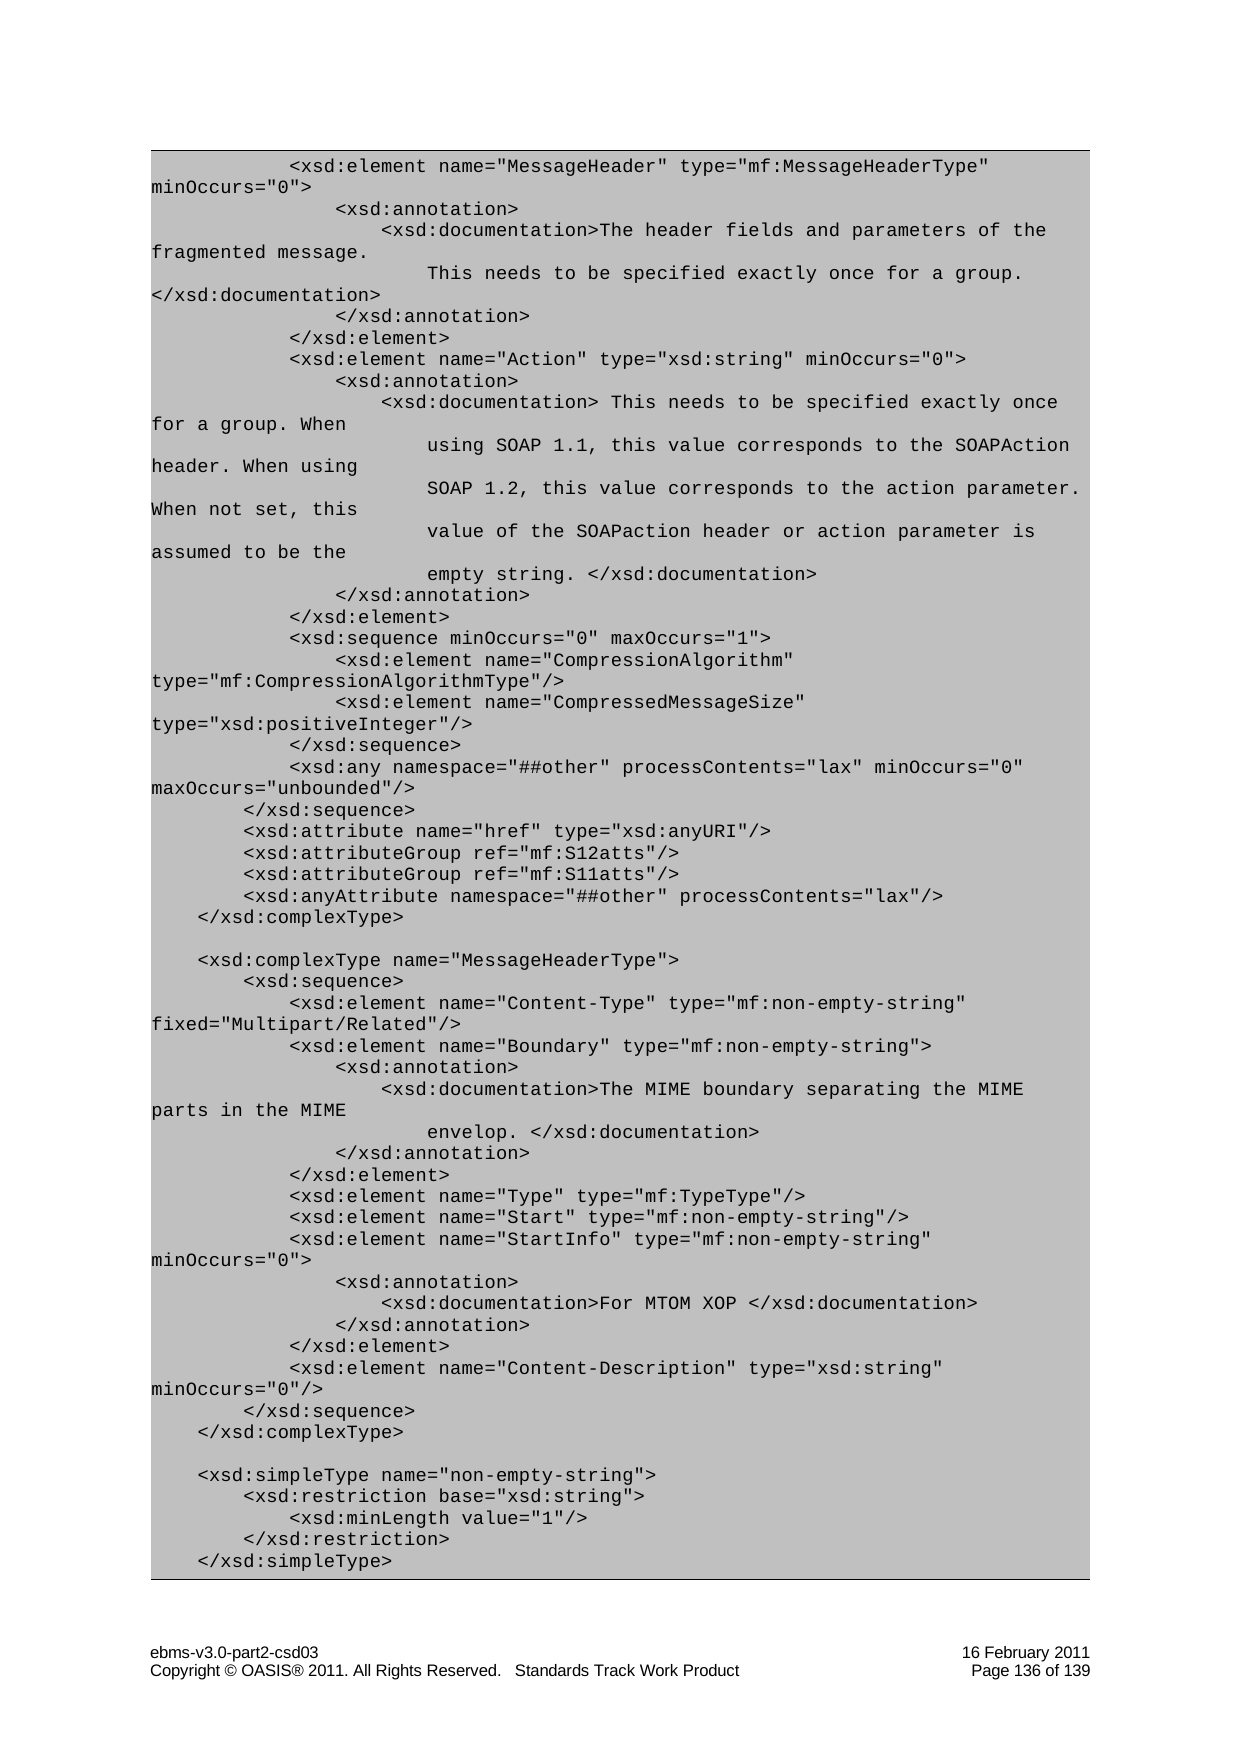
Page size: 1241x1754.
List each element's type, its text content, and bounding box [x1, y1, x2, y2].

text <xsd:complexType name="MessageHeaderType"> [151, 944, 1090, 965]
text </xsd:complexType> [151, 1416, 1090, 1437]
text value of the SOAPaction header or action parameter is assumed to be the [151, 515, 1090, 558]
text </xsd:simpleType> [151, 1545, 1090, 1579]
text <xsd:simpleType name="non-empty-string"> [151, 1459, 1090, 1480]
text <xsd:annotation> [151, 1051, 1090, 1073]
text </xsd:sequence> [151, 1394, 1090, 1416]
text This needs to be specified exactly once for a group. </xsd:documentation> [151, 257, 1090, 300]
text <xsd:documentation> This needs to be specified exactly once for a group. When [151, 386, 1090, 429]
text <xsd:attributeGroup ref="mf:S11atts"/> [151, 858, 1090, 879]
text </xsd:annotation> [151, 1137, 1090, 1158]
text </xsd:sequence> [151, 729, 1090, 751]
text <xsd:sequence> [151, 965, 1090, 987]
text </xsd:annotation> [151, 300, 1090, 322]
text <xsd:annotation> [151, 364, 1090, 386]
text </xsd:element> [151, 322, 1090, 343]
text </xsd:annotation> [151, 1309, 1090, 1330]
text <xsd:attributeGroup ref="mf:S12atts"/> [151, 837, 1090, 858]
text <xsd:element name="Action" type="xsd:string" minOccurs="0"> [151, 343, 1090, 364]
text <xsd:element name="StartInfo" type="mf:non-empty-string" minOccurs="0"> [151, 1223, 1090, 1266]
text <xsd:element name="Start" type="mf:non-empty-string"/> [151, 1201, 1090, 1223]
text </xsd:element> [151, 1158, 1090, 1180]
text </xsd:annotation> [151, 579, 1090, 601]
text <xsd:element name="Content-Type" type="mf:non-empty-string" fixed="Multipart/Related"/> [151, 987, 1090, 1030]
text </xsd:element> [151, 601, 1090, 622]
text empty string. </xsd:documentation> [151, 558, 1090, 579]
text <xsd:anyAttribute namespace="##other" processContents="lax"/> [151, 879, 1090, 901]
text envelop. </xsd:documentation> [151, 1116, 1090, 1137]
text </xsd:complexType> [151, 901, 1090, 922]
text </xsd:restriction> [151, 1523, 1090, 1545]
text <xsd:element name="Type" type="mf:TypeType"/> [151, 1180, 1090, 1201]
text <xsd:element name="Content-Description" type="xsd:string" minOccurs="0"/> [151, 1352, 1090, 1394]
text <xsd:element name="CompressionAlgorithm" type="mf:CompressionAlgorithmType"/> [151, 643, 1090, 686]
text <xsd:element name="CompressedMessageSize" type="xsd:positiveInteger"/> [151, 686, 1090, 729]
text <xsd:sequence minOccurs="0" maxOccurs="1"> [151, 622, 1090, 643]
text <xsd:documentation>The MIME boundary separating the MIME parts in the MIME [151, 1073, 1090, 1116]
text <xsd:annotation> [151, 193, 1090, 214]
text <xsd:restriction base="xsd:string"> [151, 1480, 1090, 1502]
text <xsd:minLength value="1"/> [151, 1502, 1090, 1523]
text <xsd:attribute name="href" type="xsd:anyURI"/> [151, 815, 1090, 837]
text using SOAP 1.1, this value corresponds to the SOAPAction header. When using [151, 429, 1090, 472]
text <xsd:documentation>The header fields and parameters of the fragmented message. [151, 214, 1090, 257]
text <xsd:documentation>For MTOM XOP </xsd:documentation> [151, 1287, 1090, 1309]
text </xsd:element> [151, 1330, 1090, 1352]
text <xsd:element name="Boundary" type="mf:non-empty-string"> [151, 1030, 1090, 1051]
text <xsd:any namespace="##other" processContents="lax" minOccurs="0" maxOccurs="unbounded"/> [151, 751, 1090, 794]
text </xsd:sequence> [151, 794, 1090, 815]
text <xsd:element name="MessageHeader" type="mf:MessageHeaderType" minOccurs="0"> [151, 151, 1090, 193]
text <xsd:annotation> [151, 1266, 1090, 1287]
text SOAP 1.2, this value corresponds to the action parameter. When not set, this [151, 472, 1090, 515]
